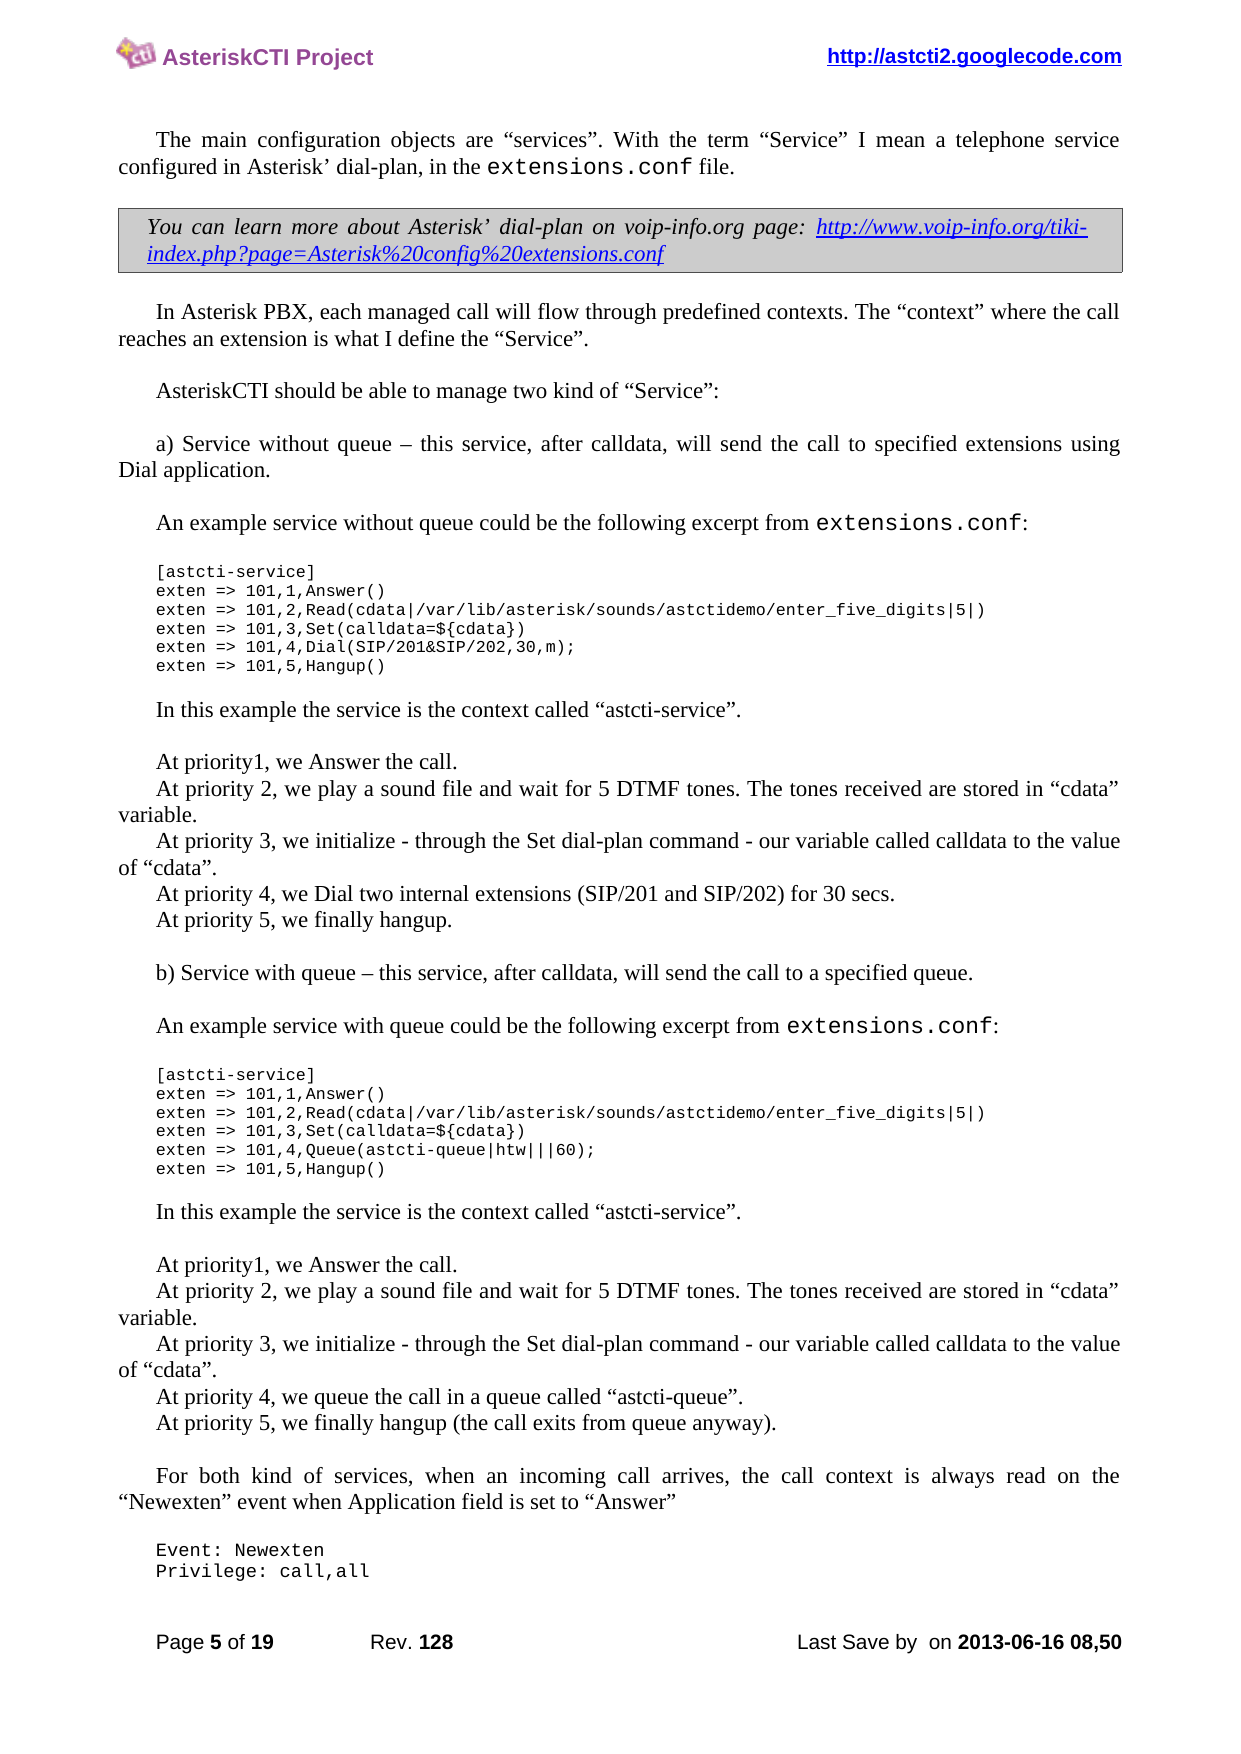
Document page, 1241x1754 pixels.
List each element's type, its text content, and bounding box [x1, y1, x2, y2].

text At priority 3, we initialize - through the Set dial-plan command - our variable called calldata to the value of “cdata”. [118, 827, 1122, 880]
text An example service without queue could be the following excerpt from extensions.conf: [118, 509, 1122, 537]
picture [116, 34, 157, 74]
text At priority1, we Answer the call. [118, 1251, 1122, 1277]
text exten => 101,1,Answer() [118, 1085, 1122, 1104]
text At priority 4, we queue the call in a queue called “astcti-queue”. [118, 1383, 1122, 1409]
text exten => 101,4,Dial(SIP/201&SIP/202,30,m); [118, 639, 1122, 658]
text At priority1, we Answer the call. [118, 748, 1122, 775]
text exten => 101,3,Set(calldata=${cdata}) [118, 620, 1122, 639]
text b) Service with queue – this service, after calldata, will send the call to a specified queue. [118, 959, 1122, 986]
text At priority 5, we finally hangup (the call exits from queue anyway). [118, 1409, 1122, 1436]
text An example service with queue could be the following excerpt from extensions.conf: [118, 1012, 1122, 1040]
text [astcti-service] [118, 564, 1122, 582]
text At priority 3, we initialize - through the Set dial-plan command - our variable called calldata to the value of “cdata”. [118, 1330, 1122, 1383]
text At priority 2, we play a sound file and wait for 5 DTMF tones. The tones received are stored in “cdata” variable. [118, 1277, 1122, 1330]
text In this example the service is the context called “astcti-service”. [118, 696, 1122, 722]
text exten => 101,2,Read(cdata|/var/lib/asterisk/sounds/astctidemo/enter_five_digits|5|) [118, 1104, 1122, 1123]
text At priority 4, we Dial two internal extensions (SIP/201 and SIP/202) for 30 secs. [118, 880, 1122, 906]
text exten => 101,5,Hangup() [118, 658, 1122, 677]
table_header You can learn more about Asterisk’ dial-plan on voip-info.org page: http://www.voip-info.org/tiki-index.php?page=Asterisk%20config%20extensions.conf [119, 209, 1122, 272]
text exten => 101,2,Read(cdata|/var/lib/asterisk/sounds/astctidemo/enter_five_digits|5|) [118, 601, 1122, 620]
text Privilege: call,all [118, 1562, 1122, 1583]
text The main configuration objects are “services”. With the term “Service” I mean a telephone service configured in Asterisk’ dial-plan, in the extensions.conf file. [118, 127, 1122, 181]
text In Asterisk PBX, each managed call will flow through predefined contexts. The “context” where the call reaches an extension is what I define the “Service”. [118, 298, 1122, 351]
text In this example the service is the context called “astcti-service”. [118, 1198, 1122, 1225]
text exten => 101,4,Queue(astcti-queue|htw|||60); [118, 1142, 1122, 1161]
text Event: Newexten [118, 1541, 1122, 1562]
text For both kind of services, when an incoming call arrives, the call context is always read on the “Newexten” event when Application field is set to “Answer” [118, 1462, 1122, 1515]
text exten => 101,3,Set(calldata=${cdata}) [118, 1123, 1122, 1142]
text a) Service without queue – this service, after calldata, will send the call to specified extensions using Dial application. [118, 430, 1122, 483]
text exten => 101,5,Hangup() [118, 1161, 1122, 1179]
text exten => 101,1,Answer() [118, 582, 1122, 601]
text At priority 5, we finally hangup. [118, 906, 1122, 933]
text At priority 2, we play a sound file and wait for 5 DTMF tones. The tones received are stored in “cdata” variable. [118, 775, 1122, 827]
text [astcti-service] [118, 1066, 1122, 1085]
text AsteriskCTI should be able to manage two kind of “Service”: [118, 377, 1122, 404]
